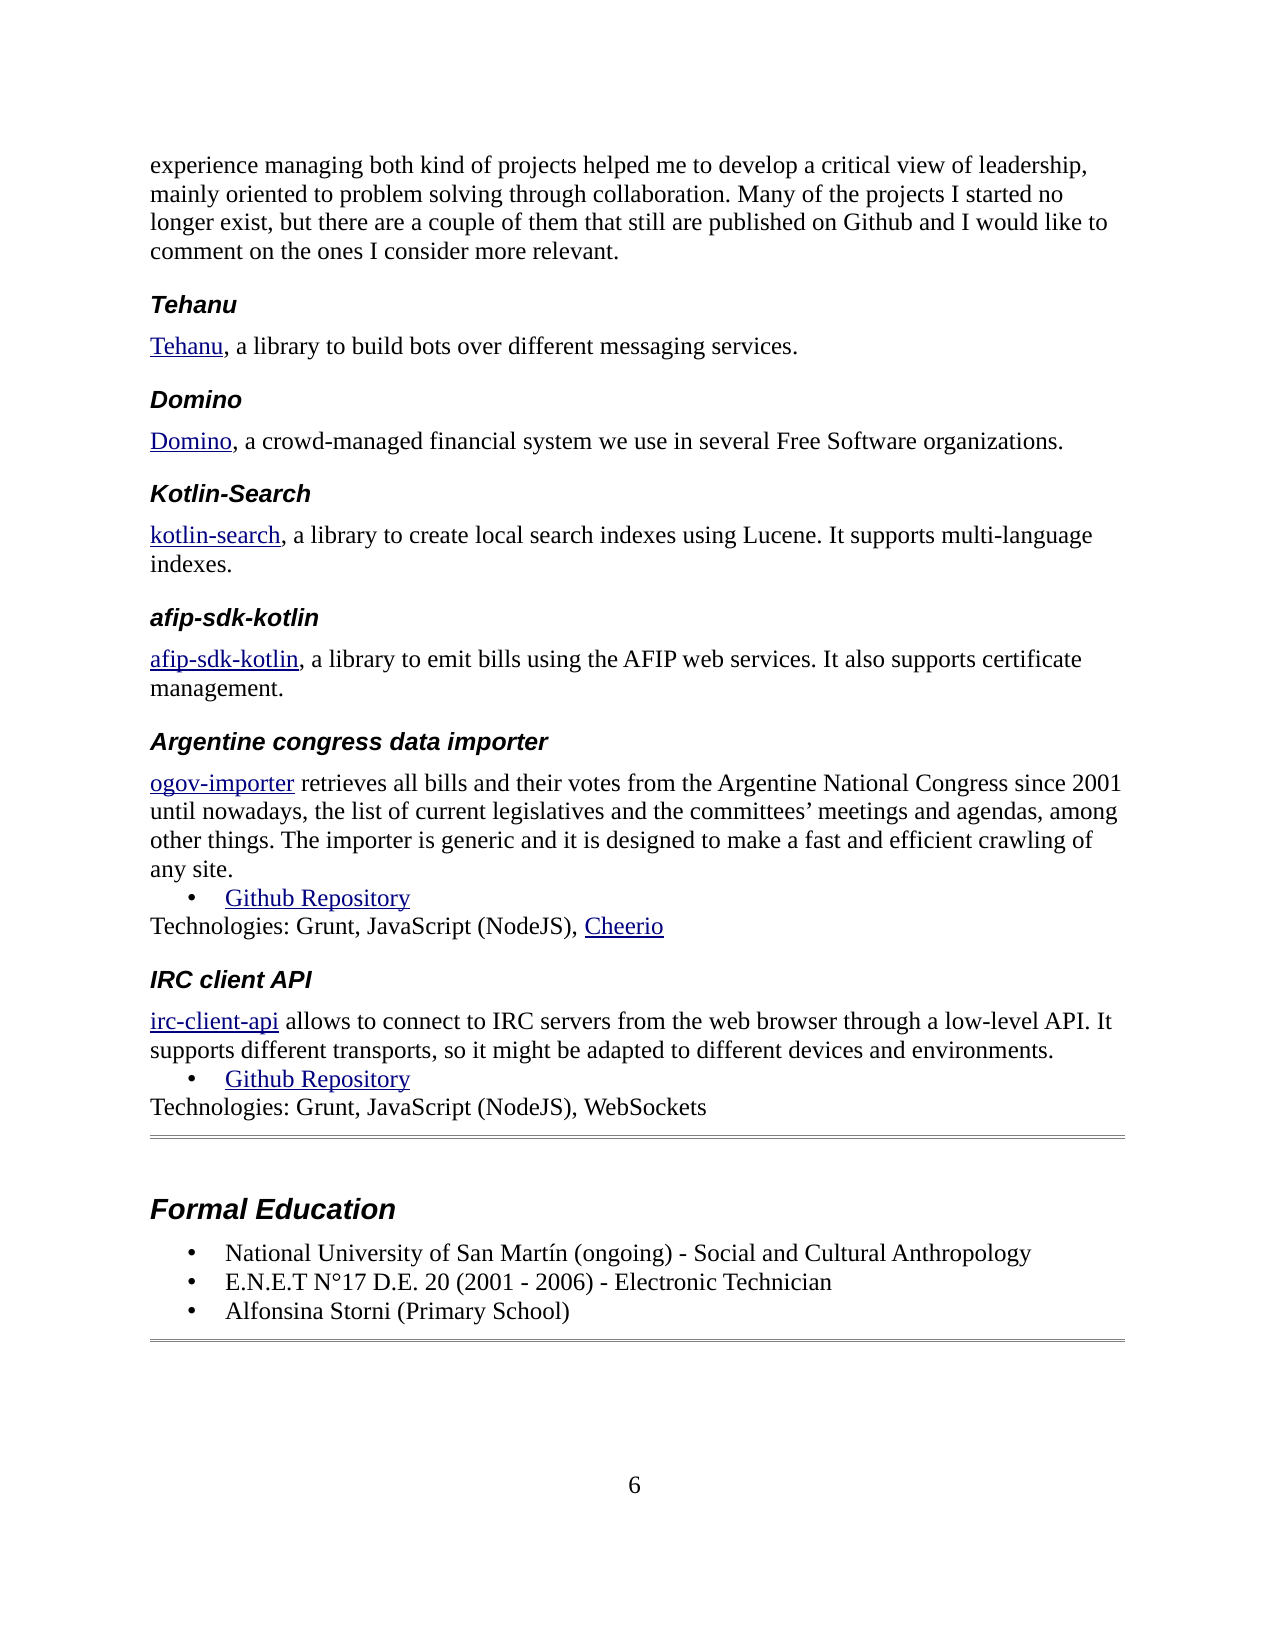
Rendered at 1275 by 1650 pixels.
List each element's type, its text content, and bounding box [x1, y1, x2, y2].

subtitle afip-sdk-kotlin [150, 603, 1125, 632]
subtitle Argentine congress data importer [150, 727, 1125, 755]
text Technologies: Grunt, JavaScript (NodeJS), Cheerio [150, 911, 1125, 940]
text Technologies: Grunt, JavaScript (NodeJS), WebSockets [150, 1092, 1125, 1121]
list Github Repository [187, 1064, 1125, 1092]
text Tehanu, a library to build bots over different messaging services. [150, 331, 1125, 360]
text Domino, a crowd-managed financial system we use in several Free Software organizations. [150, 426, 1125, 454]
subtitle Tehanu [150, 290, 1125, 318]
text afip-sdk-kotlin, a library to emit bills using the AFIP web services. It also supports certificate management. [150, 644, 1125, 702]
text irc-client-api allows to connect to IRC servers from the web browser through a low-level API. It supports different transports, so it might be adapted to different devices and environments. [150, 1006, 1125, 1064]
text kotlin-search, a library to create local search indexes using Lucene. It supports multi-language indexes. [150, 521, 1125, 578]
subtitle Domino [150, 385, 1125, 413]
subtitle Formal Education [150, 1192, 1125, 1226]
list Alfonsina Storni (Primary School) [187, 1296, 1125, 1325]
subtitle Kotlin-Search [150, 479, 1125, 508]
subtitle IRC client API [150, 965, 1125, 994]
list Github Repository [187, 883, 1125, 911]
list E.N.E.T N°17 D.E. 20 (2001 - 2006) - Electronic Technician [187, 1267, 1125, 1296]
text ogov-importer retrieves all bills and their votes from the Argentine National Congress since 2001 until nowadays, the list of current legislatives and the committees’ meetings and agendas, among other things. The importer is generic and it is designed to make a fast and efficient crawling of any site. [150, 768, 1125, 883]
list National University of San Martín (ongoing) - Social and Cultural Anthropology [187, 1238, 1125, 1267]
text experience managing both kind of projects helped me to develop a critical view of leadership, mainly oriented to problem solving through collaboration. Many of the projects I started no longer exist, but there are a couple of them that still are published on Github and I would like to comment on the ones I consider more relevant. [150, 150, 1125, 265]
